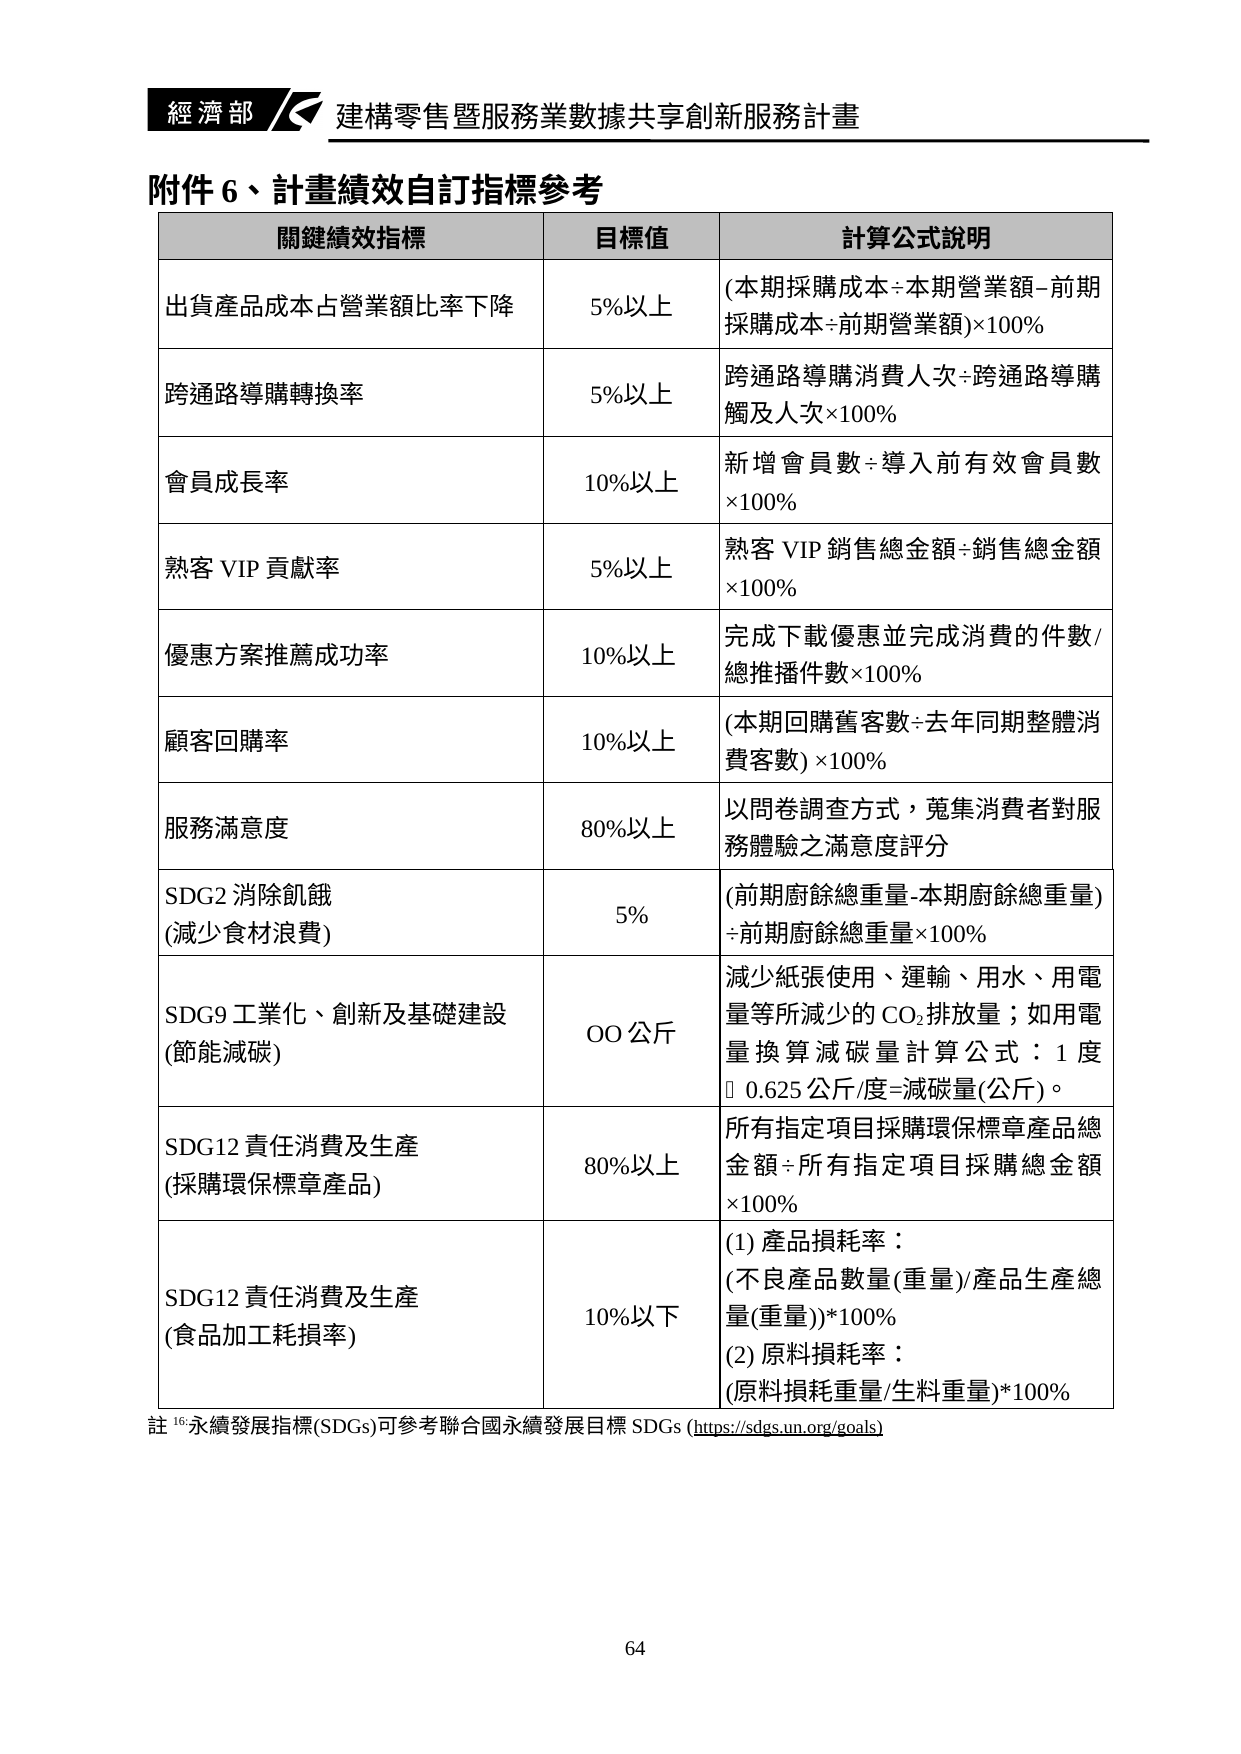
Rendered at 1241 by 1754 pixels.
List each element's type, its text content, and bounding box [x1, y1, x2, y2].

table_cell 5%以上 [544, 260, 719, 348]
table_cell 5%以上 [544, 524, 719, 609]
table_cell 完成下載優惠並完成消費的件數/總推播件數×100% [720, 610, 1112, 696]
table_header 計算公式說明 [720, 213, 1112, 259]
table_cell SDG9工業化、創新及基礎建設 (節能減碳) [159, 956, 543, 1106]
table_cell 熟客VIP銷售總金額÷銷售總金額×100% [720, 524, 1112, 609]
table_cell 跨通路導購消費人次÷跨通路導購觸及人次×100% [720, 349, 1112, 436]
table_cell 跨通路導購轉換率 [159, 349, 543, 436]
table_cell 10%以下 [544, 1221, 719, 1408]
table_cell 熟客VIP貢獻率 [159, 524, 543, 609]
table_cell 5%以上 [544, 349, 719, 436]
table_cell (1) 產品損耗率： (不良產品數量(重量)/產品生產總量(重量))*100% (2) 原料損耗率： (原料損耗重量/生料重量)*100% [721, 1221, 1113, 1408]
table_cell 10%以上 [544, 437, 719, 523]
table_header 關鍵績效指標 [159, 213, 543, 259]
table_cell 10%以上 [544, 697, 719, 782]
table_cell 80%以上 [544, 783, 719, 868]
table_cell 優惠方案推薦成功率 [159, 610, 543, 696]
table_cell 新增會員數÷導入前有效會員數×100% [720, 437, 1112, 523]
table_cell 所有指定項目採購環保標章產品總金額÷所有指定項目採購總金額×100% [721, 1107, 1113, 1219]
text 註16:永續發展指標(SDGs)可參考聯合國永續發展目標 SDGs (https://sdgs.un.org/goals) [148, 1409, 1122, 1439]
table_cell (本期採購成本÷本期營業額–前期採購成本÷前期營業額)×100% [720, 260, 1112, 348]
table_cell 10%以上 [544, 610, 719, 696]
table_cell (本期回購舊客數÷去年同期整體消費客數) ×100% [720, 697, 1112, 782]
table_cell SDG2消除飢餓 (減少食材浪費) [159, 870, 543, 955]
table_cell 出貨產品成本占營業額比率下降 [159, 260, 543, 348]
table_header 目標值 [544, 213, 719, 259]
table_cell 5% [544, 870, 719, 955]
table_cell (前期廚餘總重量-本期廚餘總重量)÷前期廚餘總重量×100% [721, 870, 1113, 955]
table_cell 80%以上 [544, 1107, 719, 1219]
table_cell 以問卷調查方式，蒐集消費者對服務體驗之滿意度評分 [720, 783, 1112, 868]
table_cell 服務滿意度 [159, 783, 543, 868]
picture [147, 88, 323, 131]
table_cell 減少紙張使用、運輸、用水、用電量等所減少的CO2排放量；如用電量換算減碳量計算公式：1度0.625公斤/度=減碳量(公斤)。 [721, 956, 1113, 1106]
table_cell 顧客回購率 [159, 697, 543, 782]
table_cell OO公斤 [544, 956, 719, 1106]
table_cell 會員成長率 [159, 437, 543, 523]
table_cell SDG12責任消費及生產 (採購環保標章產品) [159, 1107, 543, 1219]
subtitle 附件6、計畫績效自訂指標參考 [148, 164, 1122, 212]
table_cell SDG12責任消費及生產 (食品加工耗損率) [159, 1221, 543, 1408]
